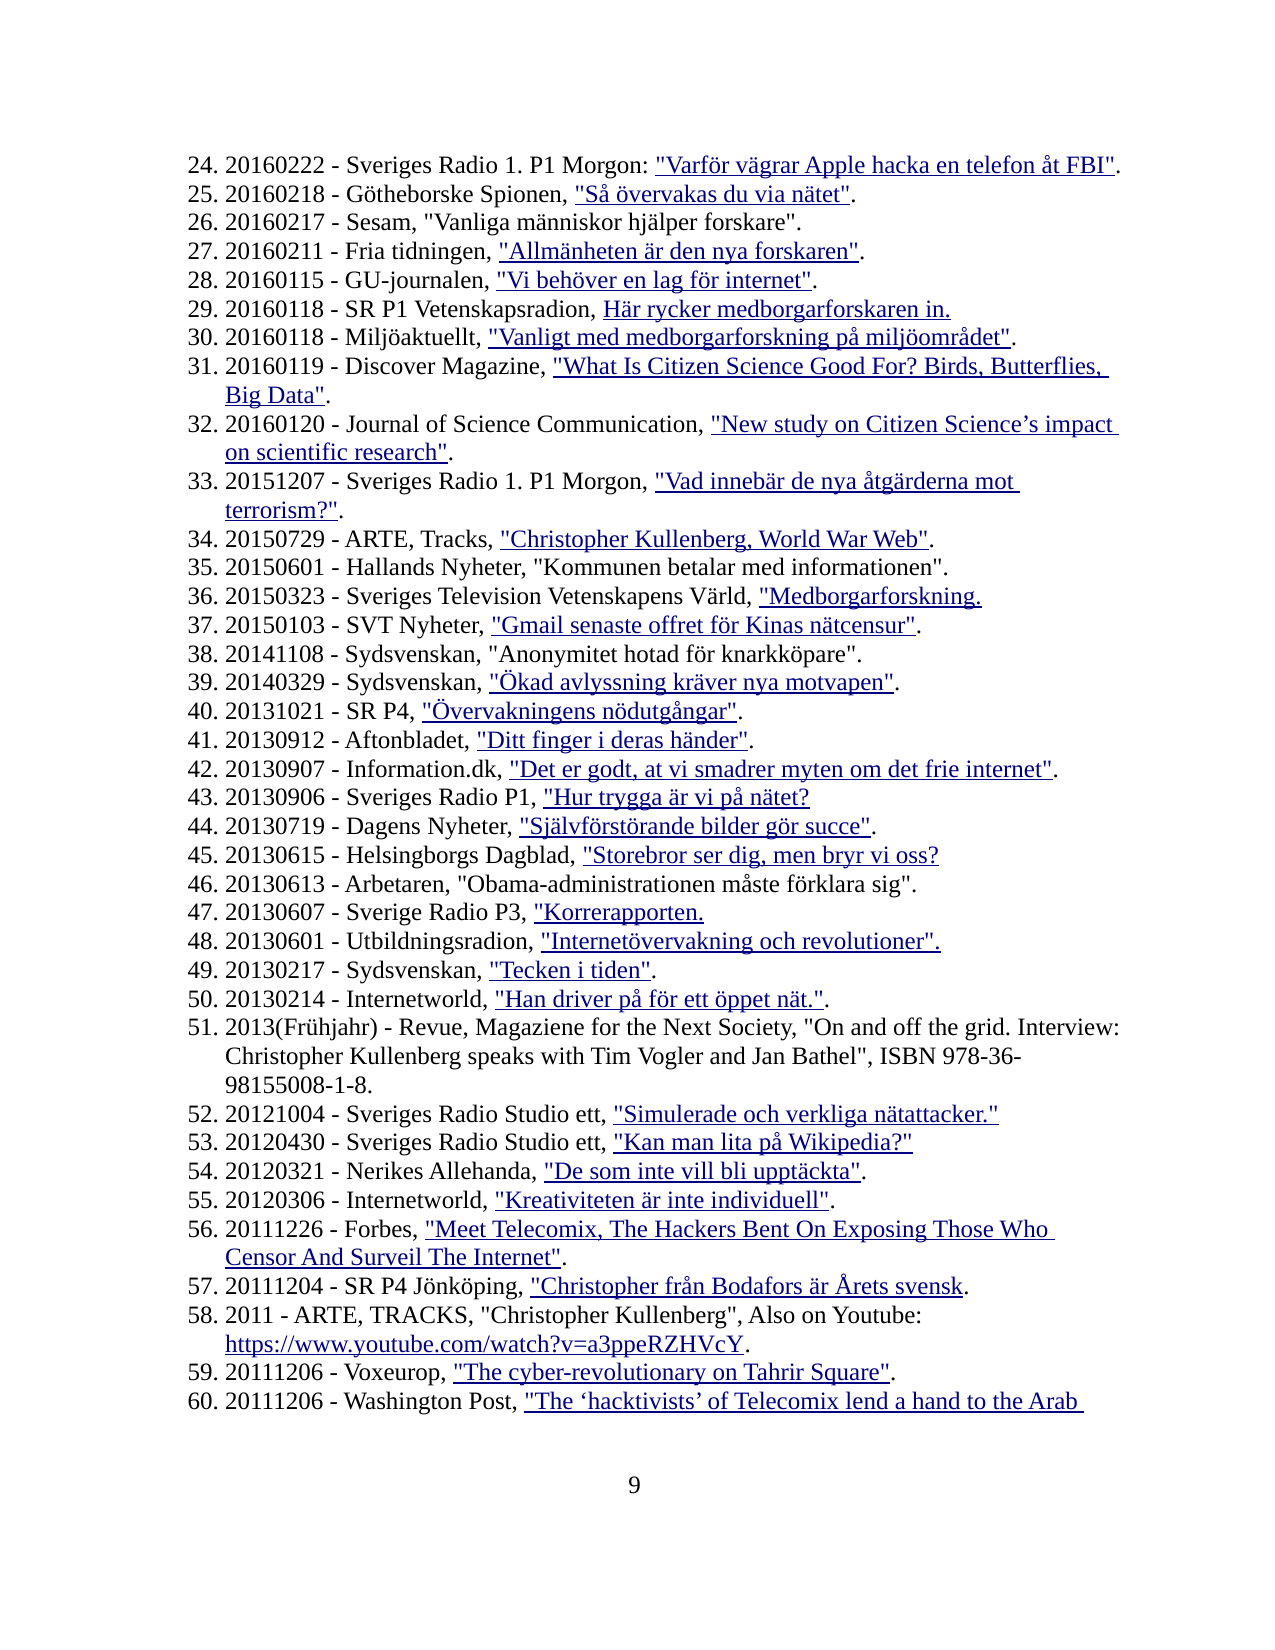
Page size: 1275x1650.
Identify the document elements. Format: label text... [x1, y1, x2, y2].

list 20130217 - Sydsvenskan, "Tecken i tiden". [187, 955, 1125, 984]
list 20130607 - Sverige Radio P3, "Korrerapporten. [187, 897, 1125, 926]
list 20150729 - ARTE, Tracks, "Christopher Kullenberg, World War Web". [187, 524, 1125, 552]
list 20160115 - GU-journalen, "Vi behöver en lag för internet". [187, 265, 1125, 294]
list 20111206 - Voxeurop, "The cyber-revolutionary on Tahrir Square". [187, 1357, 1125, 1386]
list 20130912 - Aftonbladet, "Ditt finger i deras händer". [187, 725, 1125, 754]
list 20130613 - Arbetaren, "Obama-administrationen måste förklara sig". [187, 869, 1125, 897]
list 20160119 - Discover Magazine, "What Is Citizen Science Good For? Birds, Butterflies, Big Data". [187, 351, 1125, 409]
list 20111206 - Washington Post, "The ‘hacktivists’ of Telecomix lend a hand to the Arab [187, 1386, 1125, 1415]
list 20160120 - Journal of Science Communication, "New study on Citizen Science’s impact on scientific research". [187, 409, 1125, 466]
list 20141108 - Sydsvenskan, "Anonymitet hotad för knarkköpare". [187, 639, 1125, 667]
list 20130615 - Helsingborgs Dagblad, "Storebror ser dig, men bryr vi oss? [187, 840, 1125, 869]
list 20121004 - Sveriges Radio Studio ett, "Simulerade och verkliga nätattacker." [187, 1099, 1125, 1127]
list 20160217 - Sesam, "Vanliga människor hjälper forskare". [187, 207, 1125, 236]
list 20130601 - Utbildningsradion, "Internetövervakning och revolutioner". [187, 926, 1125, 955]
list 20130906 - Sveriges Radio P1, "Hur trygga är vi på nätet? [187, 782, 1125, 811]
list 20150103 - SVT Nyheter, "Gmail senaste offret för Kinas nätcensur". [187, 610, 1125, 639]
list 20130719 - Dagens Nyheter, "Självförstörande bilder gör succe". [187, 811, 1125, 840]
list 20150601 - Hallands Nyheter, "Kommunen betalar med informationen". [187, 552, 1125, 581]
list 20160118 - SR P1 Vetenskapsradion, Här rycker medborgarforskaren in. [187, 294, 1125, 322]
list 20120430 - Sveriges Radio Studio ett, "Kan man lita på Wikipedia?" [187, 1127, 1125, 1156]
list 20111204 - SR P4 Jönköping, "Christopher från Bodafors är Årets svensk. [187, 1271, 1125, 1300]
list 20130214 - Internetworld, "Han driver på för ett öppet nät.". [187, 984, 1125, 1012]
list 20130907 - Information.dk, "Det er godt, at vi smadrer myten om det frie internet". [187, 754, 1125, 782]
list 20160118 - Miljöaktuellt, "Vanligt med medborgarforskning på miljöområdet". [187, 322, 1125, 351]
list 20160218 - Götheborske Spionen, "Så övervakas du via nätet". [187, 179, 1125, 207]
list 20140329 - Sydsvenskan, "Ökad avlyssning kräver nya motvapen". [187, 667, 1125, 696]
list 20150323 - Sveriges Television Vetenskapens Värld, "Medborgarforskning. [187, 581, 1125, 610]
list 20151207 - Sveriges Radio 1. P1 Morgon, "Vad innebär de nya åtgärderna mot terrorism?". [187, 466, 1125, 524]
list 2011 - ARTE, TRACKS, "Christopher Kullenberg", Also on Youtube: https://www.youtube.com/watch?v=a3ppeRZHVcY. [187, 1300, 1125, 1357]
list 20120321 - Nerikes Allehanda, "De som inte vill bli upptäckta". [187, 1156, 1125, 1185]
list 20111226 - Forbes, "Meet Telecomix, The Hackers Bent On Exposing Those Who Censor And Surveil The Internet". [187, 1214, 1125, 1271]
list 2013(Frühjahr) - Revue, Magaziene for the Next Society, "On and off the grid. Interview: Christopher Kullenberg speaks with Tim Vogler and Jan Bathel", ISBN 978-36-98155008-1-8. [187, 1012, 1125, 1099]
list 20160211 - Fria tidningen, "Allmänheten är den nya forskaren". [187, 236, 1125, 265]
list 20131021 - SR P4, "Övervakningens nödutgångar". [187, 696, 1125, 725]
list 20160222 - Sveriges Radio 1. P1 Morgon: "Varför vägrar Apple hacka en telefon åt FBI". [187, 150, 1125, 179]
list 20120306 - Internetworld, "Kreativiteten är inte individuell". [187, 1185, 1125, 1214]
